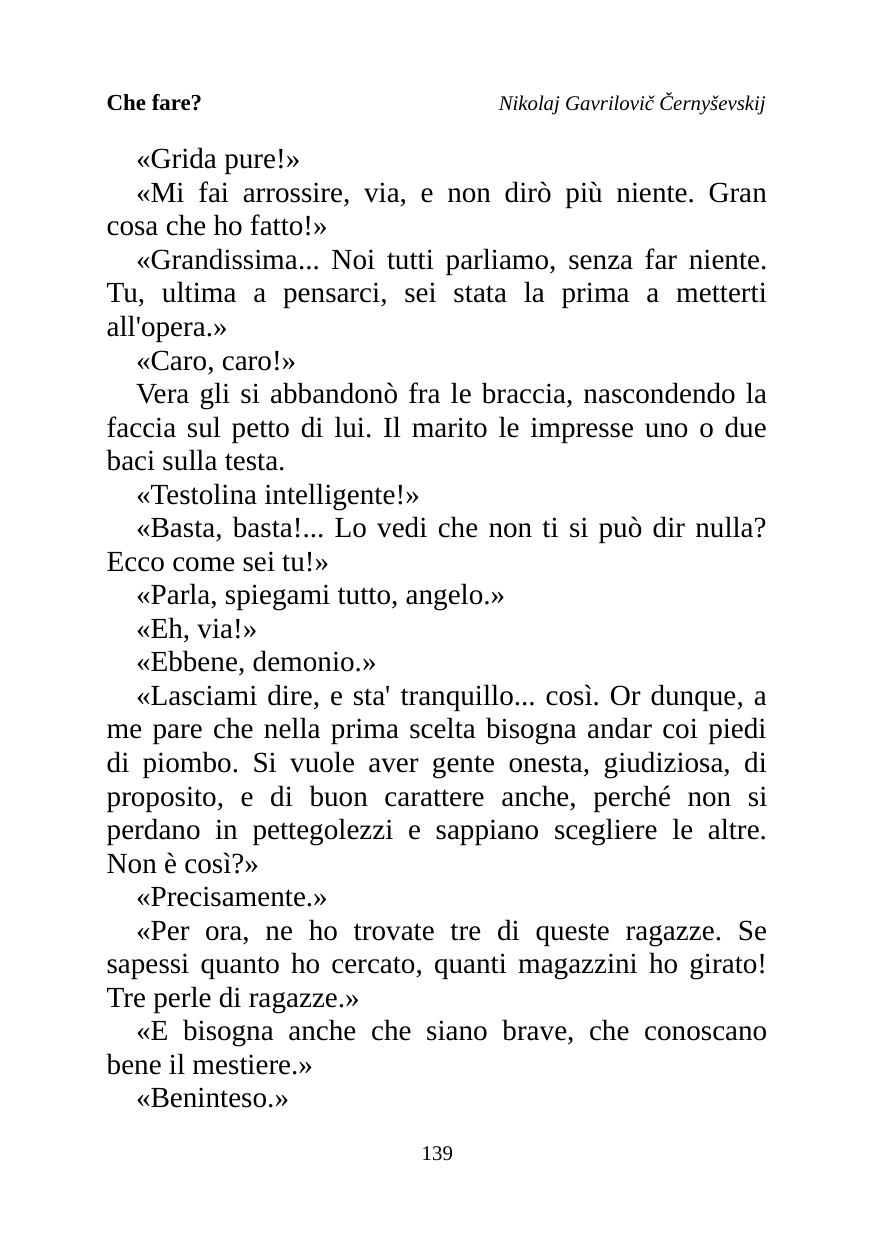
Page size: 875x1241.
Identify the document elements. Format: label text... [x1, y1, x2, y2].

text «Lasciami dire, e sta' tranquillo... così. Or dunque, a me pare che nella prima scelta bisogna andar coi piedi di piombo. Si vuole aver gente onesta, giudiziosa, di proposito, e di buon carattere anche, perché non si perdano in pettegolezzi e sappiano scegliere le altre. Non è così?» [106, 678, 768, 879]
text Vera gli si abbandonò fra le braccia, nascondendo la faccia sul petto di lui. Il marito le impresse uno o due baci sulla testa. [106, 376, 768, 477]
text «Precisamente.» [106, 879, 768, 913]
text «Grida pure!» [106, 141, 768, 175]
text «Grandissima... Noi tutti parliamo, senza far niente. Tu, ultima a pensarci, sei stata la prima a metterti all'opera.» [106, 242, 768, 343]
text «Per ora, ne ho trovate tre di queste ragazze. Se sapessi quanto ho cercato, quanti magazzini ho girato! Tre perle di ragazze.» [106, 913, 768, 1013]
text «Mi fai arrossire, via, e non dirò più niente. Gran cosa che ho fatto!» [106, 175, 768, 242]
text «Testolina intelligente!» [106, 477, 768, 510]
text «E bisogna anche che siano brave, che conoscano bene il mestiere.» [106, 1013, 768, 1081]
text «Beninteso.» [106, 1081, 768, 1114]
text «Caro, caro!» [106, 343, 768, 376]
text «Parla, spiegami tutto, angelo.» [106, 577, 768, 611]
text «Eh, via!» [106, 611, 768, 644]
text «Basta, basta!... Lo vedi che non ti si può dir nulla? Ecco come sei tu!» [106, 510, 768, 577]
text «Ebbene, demonio.» [106, 644, 768, 678]
